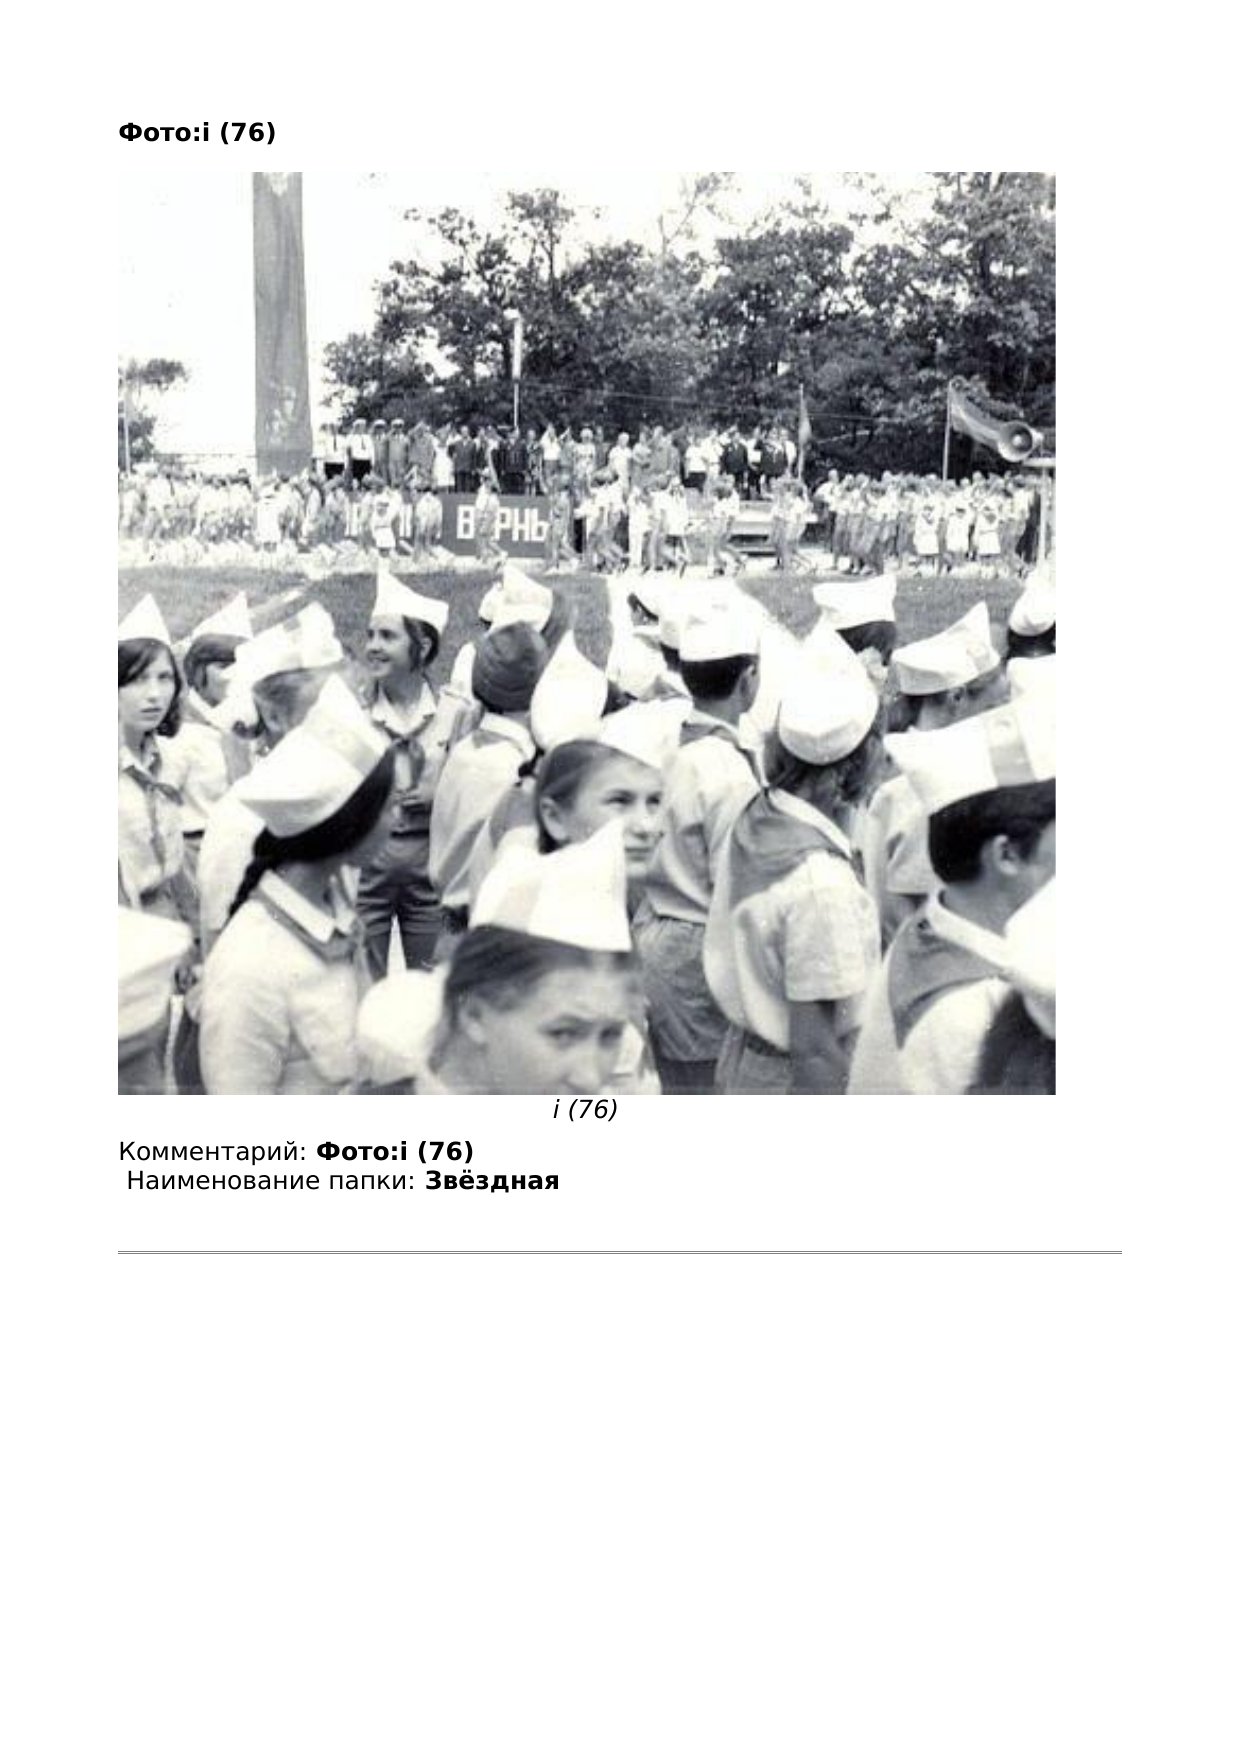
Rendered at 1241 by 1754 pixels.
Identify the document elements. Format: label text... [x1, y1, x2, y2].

picture [118, 172, 1056, 1095]
subtitle Фото:i (76) [118, 118, 1122, 147]
text Комментарий: Фото:i (76) Наименование папки: Звёздная [118, 1137, 1122, 1224]
text i (76) [118, 1095, 1056, 1124]
